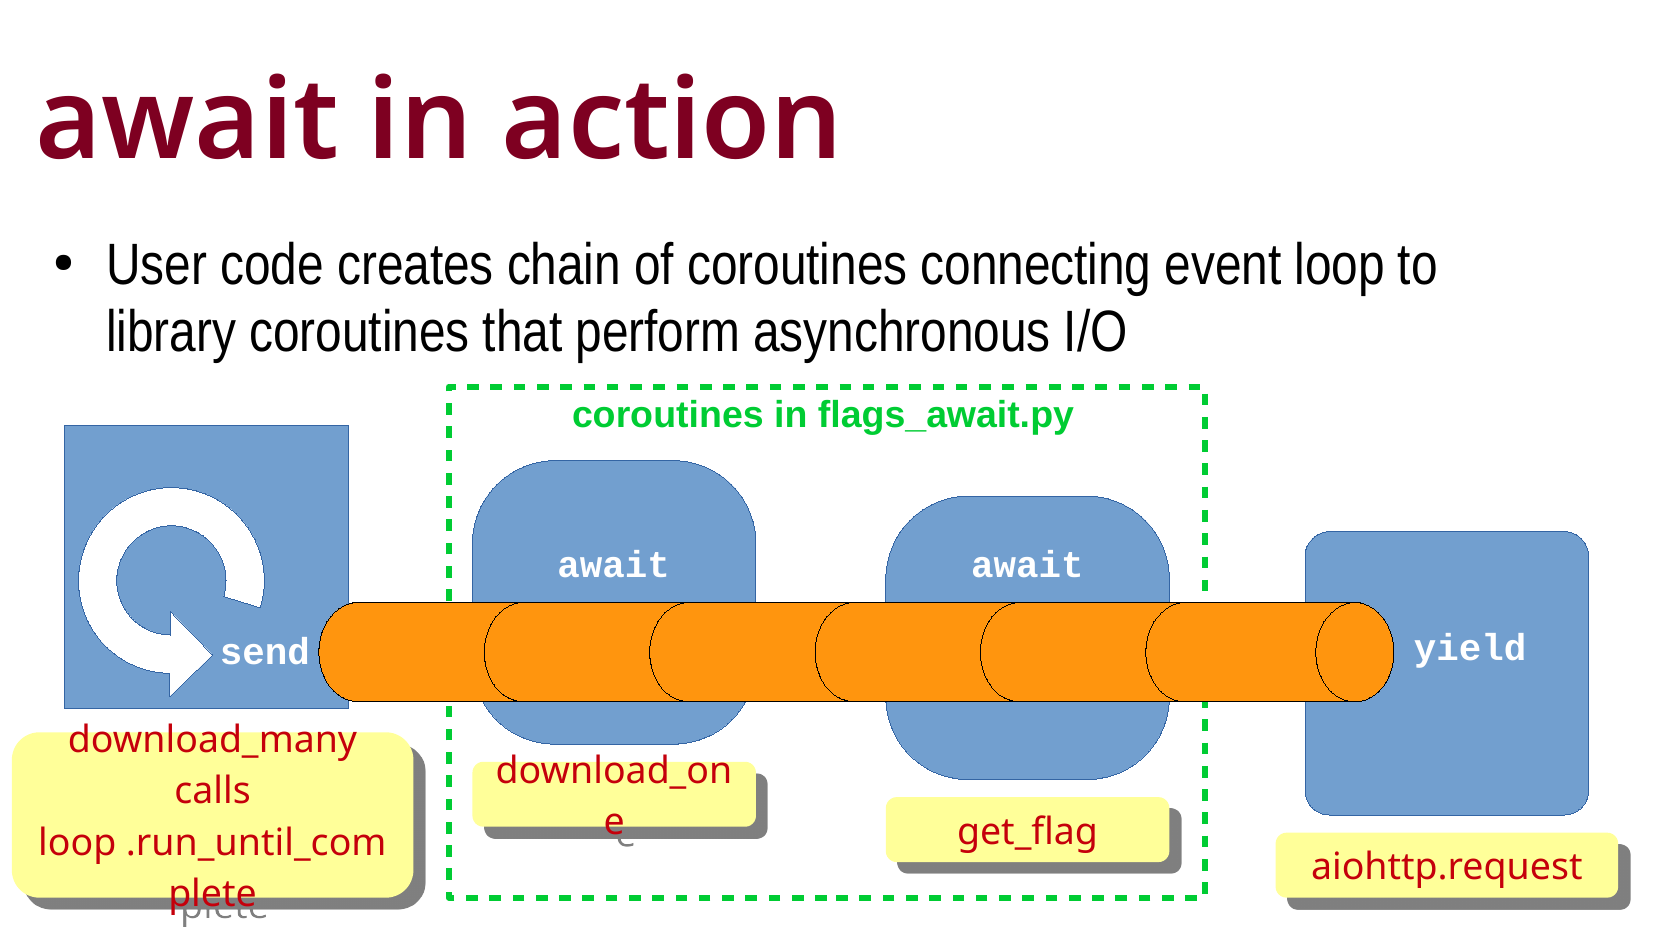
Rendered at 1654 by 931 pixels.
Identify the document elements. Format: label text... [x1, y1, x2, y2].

text_box download_one [472, 761, 756, 827]
text_box send [205, 625, 325, 684]
list User code creates chain of coroutines connecting event loop to library coroutines that perform asynchronous I/O [35, 230, 1571, 414]
text_box aiohttp.request [1275, 832, 1619, 898]
text_box get_flag [885, 797, 1170, 863]
text_box yield [1398, 622, 1542, 680]
text_box coroutines in flags_await.py [557, 386, 1135, 443]
title await in action [35, 37, 1571, 193]
text_box await [542, 539, 685, 597]
text_box await [956, 539, 1099, 597]
text_box [64, 425, 1589, 816]
text_box download_many calls loop .run_until_complete [11, 732, 414, 898]
